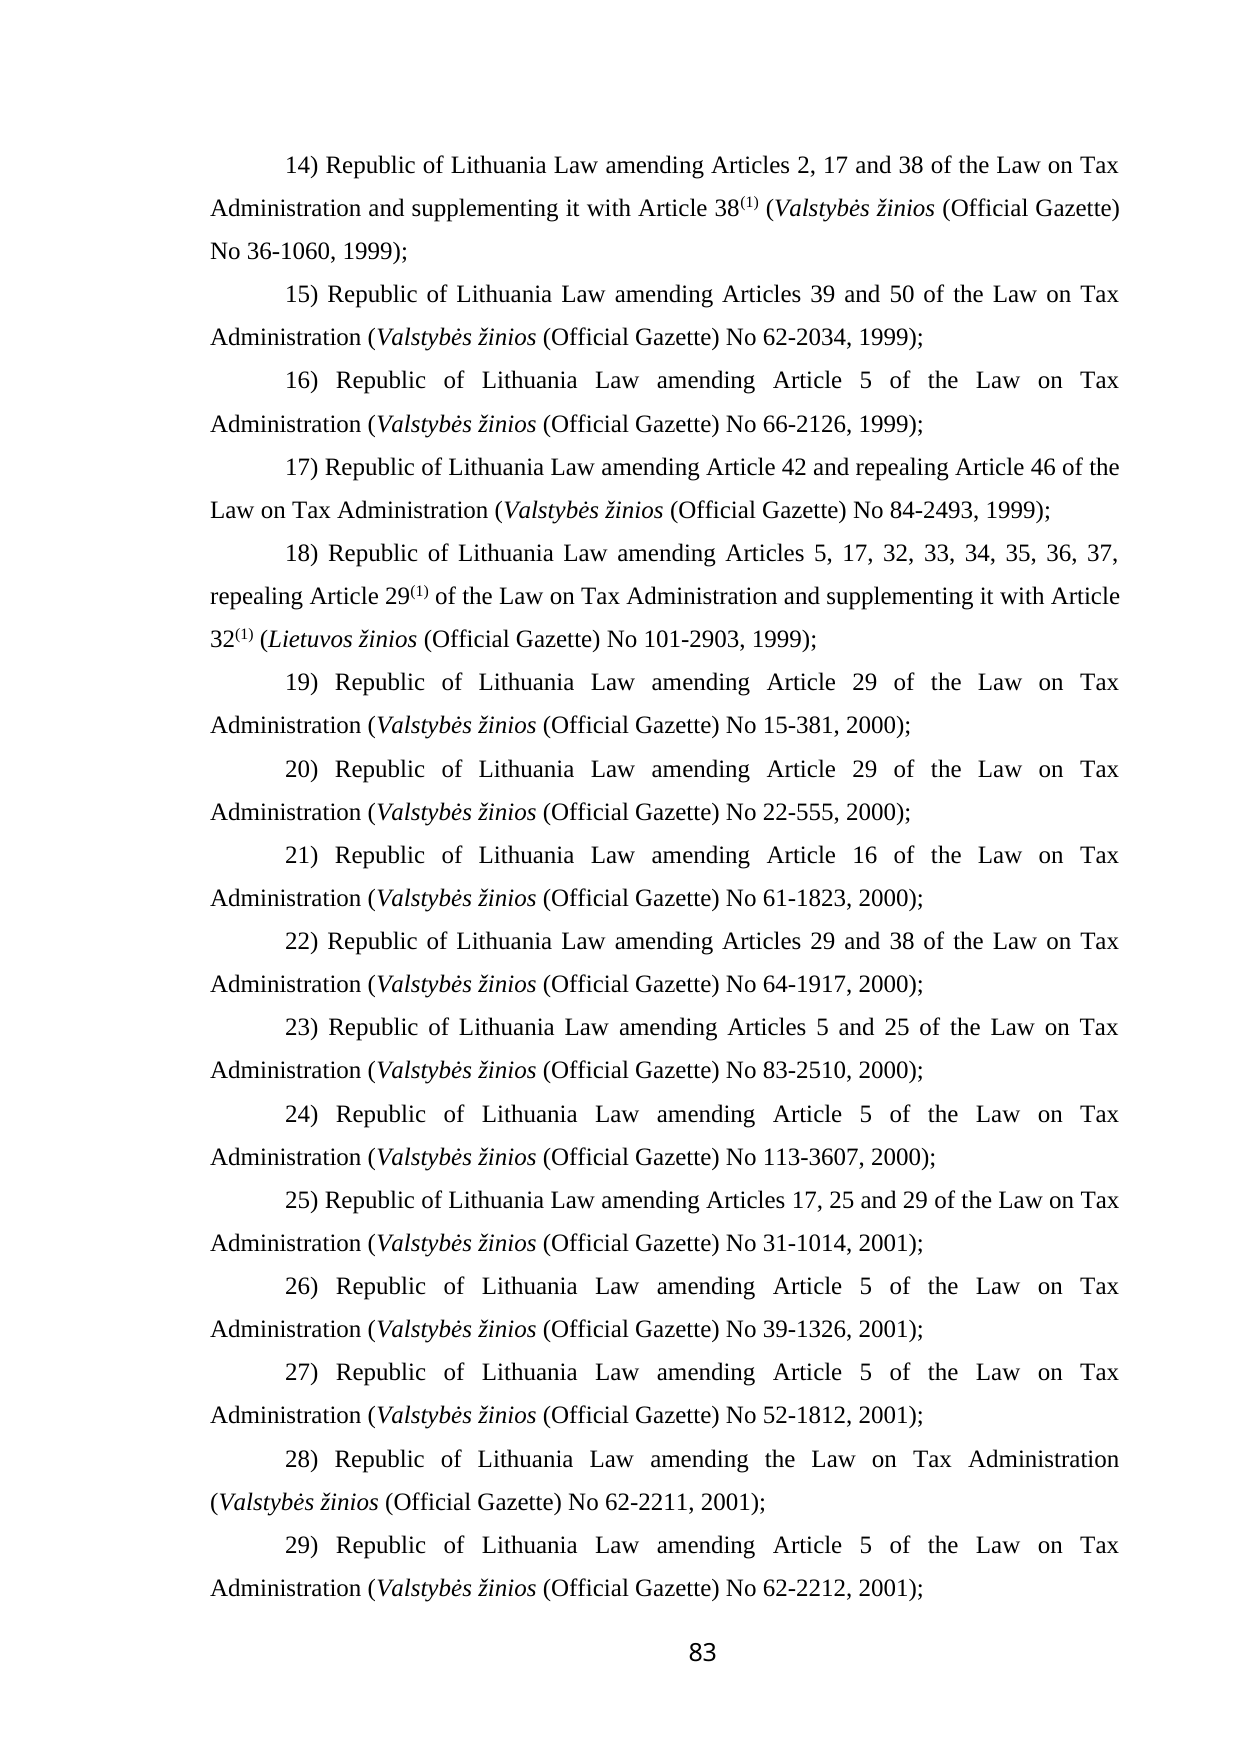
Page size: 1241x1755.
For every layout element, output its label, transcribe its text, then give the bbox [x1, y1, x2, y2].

text 27) Republic of Lithuania Law amending Article 5 of the Law on Tax Administration (Valstybės žinios (Official Gazette) No 52-1812, 2001); [210, 1357, 1120, 1429]
text 19) Republic of Lithuania Law amending Article 29 of the Law on Tax Administration (Valstybės žinios (Official Gazette) No 15-381, 2000); [210, 667, 1120, 739]
text 26) Republic of Lithuania Law amending Article 5 of the Law on Tax Administration (Valstybės žinios (Official Gazette) No 39-1326, 2001); [210, 1271, 1120, 1343]
text 28) Republic of Lithuania Law amending the Law on Tax Administration (Valstybės žinios (Official Gazette) No 62-2211, 2001); [210, 1444, 1120, 1516]
text 25) Republic of Lithuania Law amending Articles 17, 25 and 29 of the Law on Tax Administration (Valstybės žinios (Official Gazette) No 31-1014, 2001); [210, 1185, 1120, 1257]
text 21) Republic of Lithuania Law amending Article 16 of the Law on Tax Administration (Valstybės žinios (Official Gazette) No 61-1823, 2000); [210, 840, 1120, 912]
text 15) Republic of Lithuania Law amending Articles 39 and 50 of the Law on Tax Administration (Valstybės žinios (Official Gazette) No 62-2034, 1999); [210, 279, 1120, 351]
text 20) Republic of Lithuania Law amending Article 29 of the Law on Tax Administration (Valstybės žinios (Official Gazette) No 22-555, 2000); [210, 754, 1120, 826]
text 24) Republic of Lithuania Law amending Article 5 of the Law on Tax Administration (Valstybės žinios (Official Gazette) No 113-3607, 2000); [210, 1099, 1120, 1171]
text 23) Republic of Lithuania Law amending Articles 5 and 25 of the Law on Tax Administration (Valstybės žinios (Official Gazette) No 83-2510, 2000); [210, 1012, 1120, 1084]
text 18) Republic of Lithuania Law amending Articles 5, 17, 32, 33, 34, 35, 36, 37, repealing Article 29(1) of the Law on Tax Administration and supplementing it with Article 32(1) (Lietuvos žinios (Official Gazette) No 101-2903, 1999); [210, 538, 1120, 653]
text 29) Republic of Lithuania Law amending Article 5 of the Law on Tax Administration (Valstybės žinios (Official Gazette) No 62-2212, 2001); [210, 1530, 1120, 1602]
text 14) Republic of Lithuania Law amending Articles 2, 17 and 38 of the Law on Tax Administration and supplementing it with Article 38(1) (Valstybės žinios (Official Gazette) No 36-1060, 1999); [210, 150, 1120, 265]
text 22) Republic of Lithuania Law amending Articles 29 and 38 of the Law on Tax Administration (Valstybės žinios (Official Gazette) No 64-1917, 2000); [210, 926, 1120, 998]
text 17) Republic of Lithuania Law amending Article 42 and repealing Article 46 of the Law on Tax Administration (Valstybės žinios (Official Gazette) No 84-2493, 1999); [210, 452, 1120, 524]
text 16) Republic of Lithuania Law amending Article 5 of the Law on Tax Administration (Valstybės žinios (Official Gazette) No 66-2126, 1999); [210, 366, 1120, 437]
